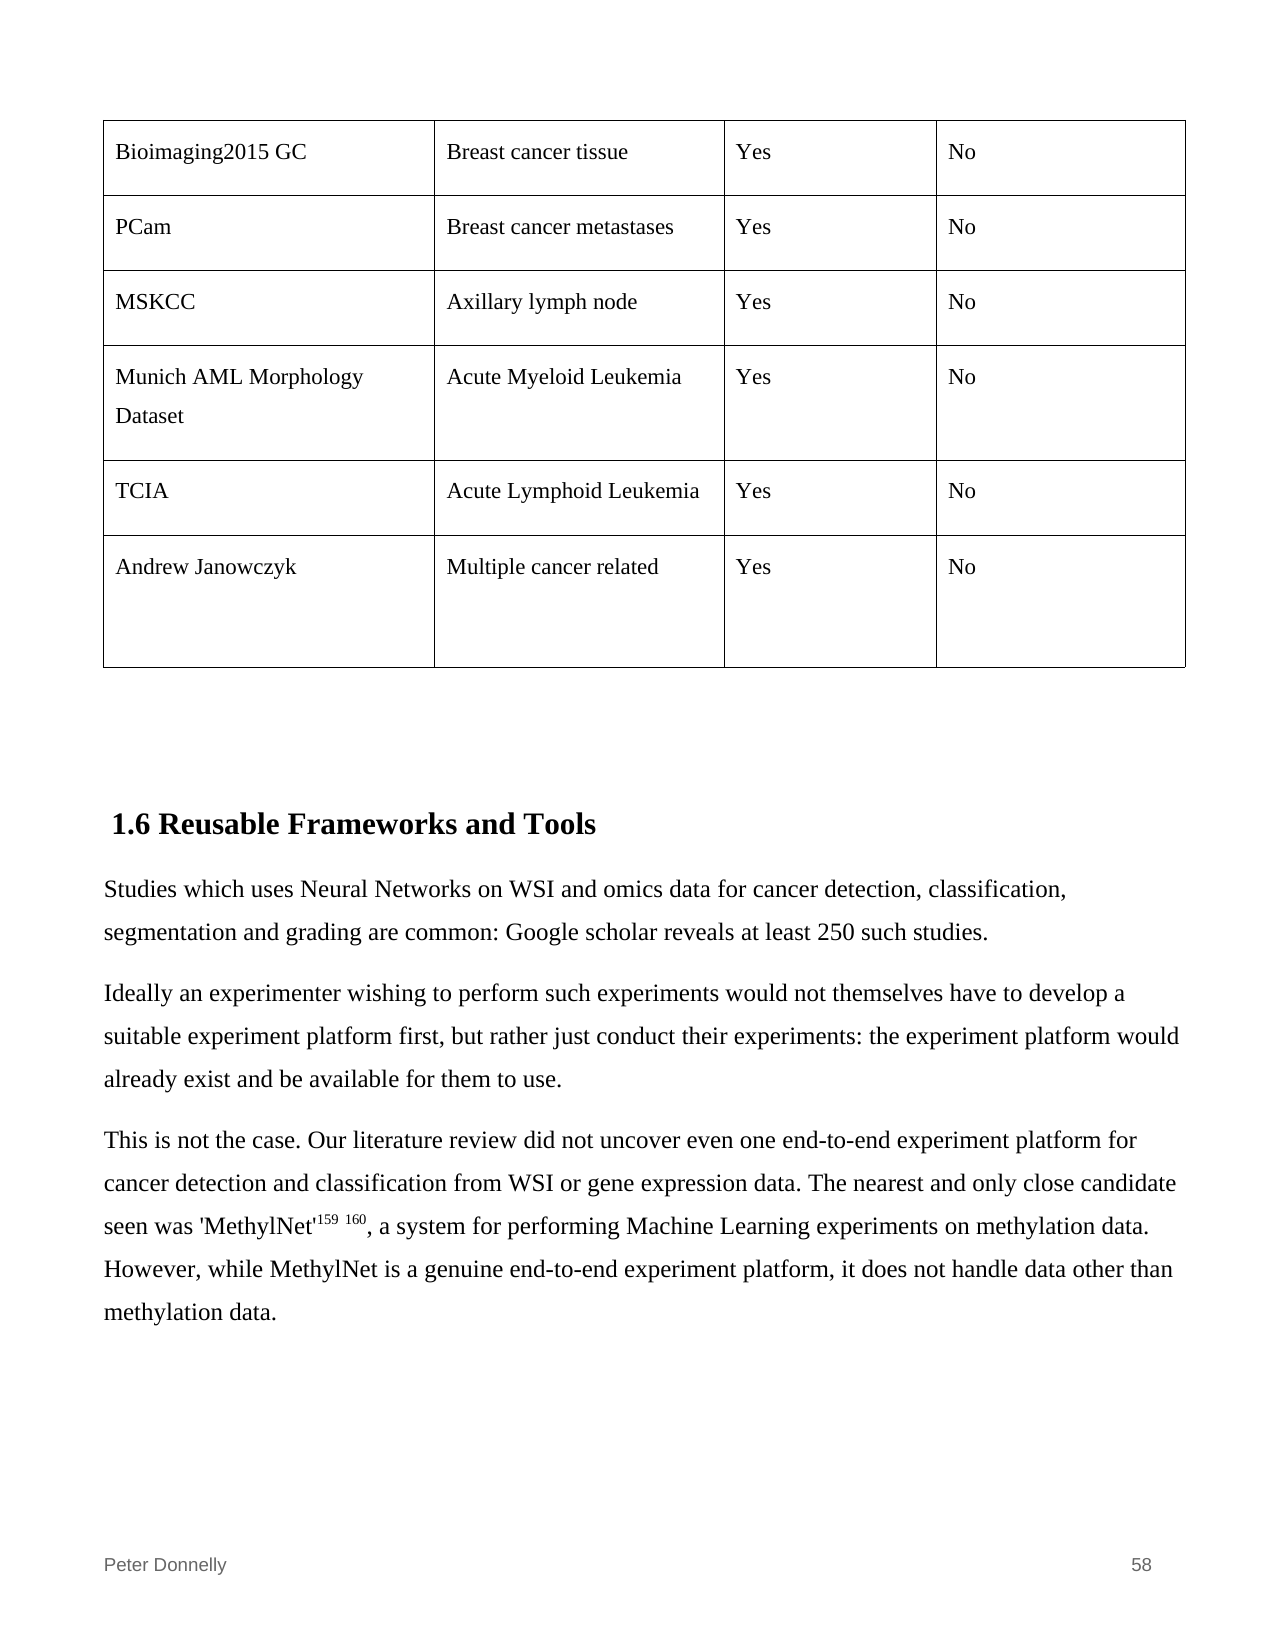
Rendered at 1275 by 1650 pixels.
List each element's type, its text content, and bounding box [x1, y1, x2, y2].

table_cell Andrew Janowczyk [104, 536, 434, 667]
table_cell Yes [725, 121, 936, 195]
table_cell Munich AML Morphology Dataset [104, 346, 434, 460]
table_cell No [937, 346, 1185, 460]
table_cell Breast cancer tissue [435, 121, 724, 195]
table_cell Axillary lymph node [435, 271, 724, 345]
text This is not the case. Our literature review did not uncover even one end-to-end experiment platform for cancer detection and classification from WSI or gene expression data. The nearest and only close candidate seen was 'MethylNet' , a system for performing Machine Learning experiments on methylation data. However, while MethylNet is a genuine end-to-end experiment platform, it does not handle data other than methylation data. [103, 1125, 1181, 1326]
text Ideally an experimenter wishing to perform such experiments would not themselves have to develop a suitable experiment platform first, but rather just conduct their experiments: the experiment platform would already exist and be available for them to use. [103, 978, 1181, 1093]
table_cell MSKCC [104, 271, 434, 345]
table_cell Breast cancer metastases [435, 196, 724, 270]
table_cell Bioimaging2015 GC [104, 121, 434, 195]
table_cell No [937, 461, 1185, 535]
text Studies which uses Neural Networks on WSI and omics data for cancer detection, classification, segmentation and grading are common: Google scholar reveals at least 250 such studies. [103, 874, 1181, 946]
table_cell Yes [725, 271, 936, 345]
table_cell No [937, 271, 1185, 345]
table_cell Yes [725, 536, 936, 667]
table_cell PCam [104, 196, 434, 270]
table_cell No [937, 196, 1185, 270]
table_cell No [937, 121, 1185, 195]
table_cell TCIA [104, 461, 434, 535]
table_cell Yes [725, 346, 936, 460]
table_cell Yes [725, 196, 936, 270]
table_cell Acute Myeloid Leukemia [435, 346, 724, 460]
table_cell No [937, 536, 1185, 667]
table_cell Multiple cancer related [435, 536, 724, 667]
table_cell Acute Lymphoid Leukemia [435, 461, 724, 535]
subtitle Reusable Frameworks and Tools [103, 805, 1181, 841]
table_cell Yes [725, 461, 936, 535]
